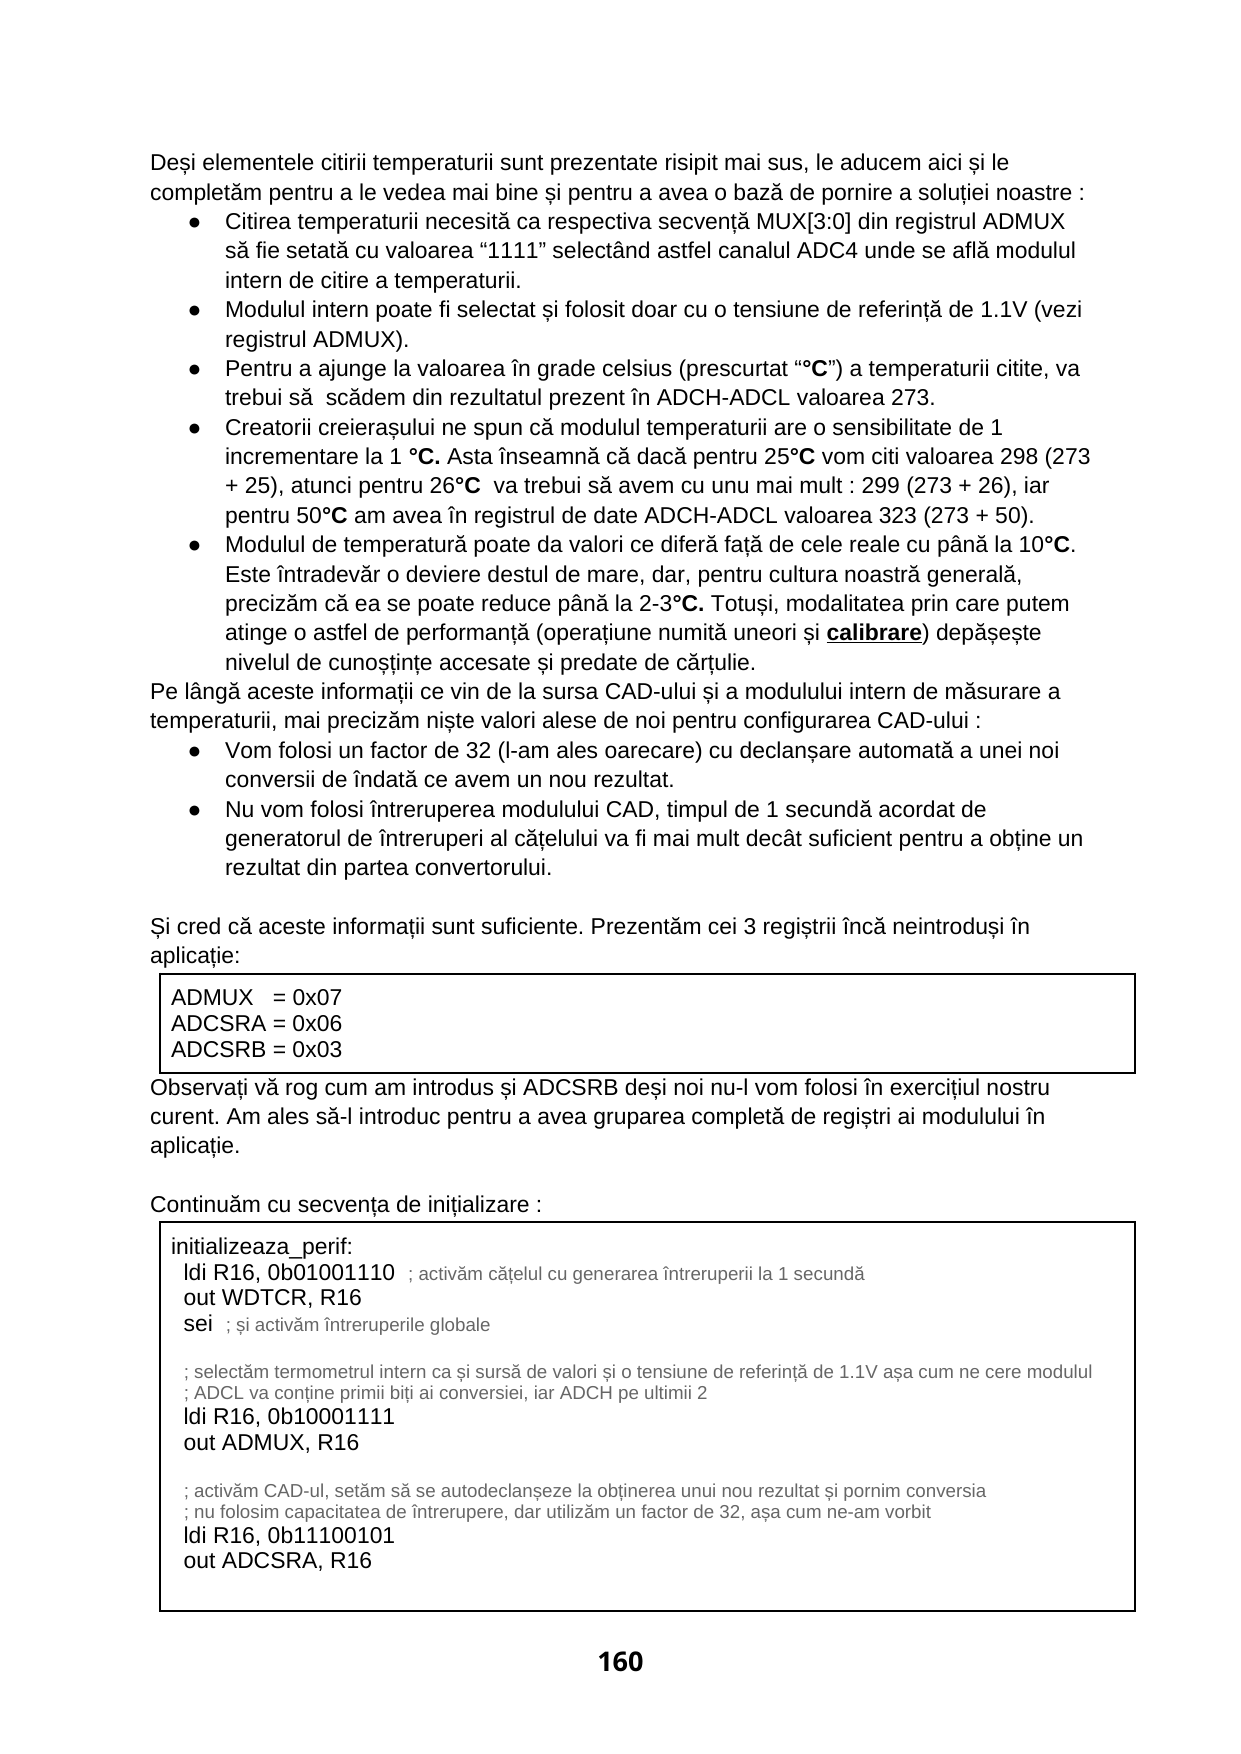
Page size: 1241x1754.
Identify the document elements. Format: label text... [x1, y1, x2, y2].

text Deși elementele citirii temperaturii sunt prezentate risipit mai sus, le aducem aici și le completăm pentru a le vedea mai bine și pentru a avea o bază de pornire a soluției noastre : [150, 150, 1091, 205]
text Pe lângă aceste informații ce vin de la sursa CAD-ului și a modulului intern de măsurare a temperaturii, mai precizăm niște valori alese de noi pentru configurarea CAD-ului : [150, 679, 1091, 734]
list Modulul intern poate fi selectat și folosit doar cu o tensiune de referință de 1.1V (vezi registrul ADMUX). [187, 297, 1091, 352]
list Vom folosi un factor de 32 (l-am ales oarecare) cu declanșare automată a unei noi conversii de îndată ce avem un nou rezultat. [187, 737, 1091, 792]
list Creatorii creierașului ne spun că modulul temperaturii are o sensibilitate de 1 incrementare la 1 °C. Asta înseamnă că dacă pentru 25°C vom citi valoarea 298 (273 + 25), atunci pentru 26°C va trebui să avem cu unu mai mult : 299 (273 + 26), iar pentru 50°C am avea în registrul de date ADCH-ADCL valoarea 323 (273 + 50). [187, 414, 1091, 528]
list Nu vom folosi întreruperea modulului CAD, timpul de 1 secundă acordat de generatorul de întreruperi al cățelului va fi mai mult decât suficient pentru a obține un rezultat din partea convertorului. [187, 796, 1091, 881]
list Citirea temperaturii necesită ca respectiva secvență MUX[3:0] din registrul ADMUX să fie setată cu valoarea “1111” selectând astfel canalul ADC4 unde se află modulul intern de citire a temperaturii. [187, 209, 1091, 293]
text Observați vă rog cum am introdus și ADCSRB deși noi nu-l vom folosi în exercițiul nostru curent. Am ales să-l introduc pentru a avea gruparea completă de regiștri ai modulului în aplicație. [150, 1074, 1091, 1159]
text Continuăm cu secvența de inițializare : [150, 1192, 1091, 1217]
table_header initializeaza_perif: ldi R16, 0b01001110 ; activăm cățelul cu generarea întreruperii la 1 secundă out WDTCR, R16 sei ; și activăm întreruperile globale ; selectăm termometrul intern ca și sursă de valori și o tensiune de referință de 1.1V așa cum ne cere modulul ; ADCL va conține primii biți ai conversiei, iar ADCH pe ultimii 2 ldi R16, 0b10001111 out ADMUX, R16 ; activăm CAD-ul, setăm să se autodeclanșeze la obținerea unui nou rezultat și pornim conversia ; nu folosim capacitatea de întrerupere, dar utilizăm un factor de 32, așa cum ne-am vorbit ldi R16, 0b11100101 out ADCSRA, R16 [161, 1223, 1134, 1610]
table_header ADMUX = 0x07 ADCSRA = 0x06 ADCSRB = 0x03 [161, 975, 1134, 1072]
list Pentru a ajunge la valoarea în grade celsius (prescurtat “°C”) a temperaturii citite, va trebui să scădem din rezultatul prezent în ADCH-ADCL valoarea 273. [187, 356, 1091, 411]
list Modulul de temperatură poate da valori ce diferă față de cele reale cu până la 10°C. Este întradevăr o deviere destul de mare, dar, pentru cultura noastră generală, precizăm că ea se poate reduce până la 2-3°C. Totuși, modalitatea prin care putem atinge o astfel de performanță (operațiune numită uneori și calibrare) depășește nivelul de cunoșțințe accesate și predate de cărțulie. [187, 532, 1091, 675]
text Și cred că aceste informații sunt suficiente. Prezentăm cei 3 regiștrii încă neintroduși în aplicație: [150, 914, 1091, 969]
